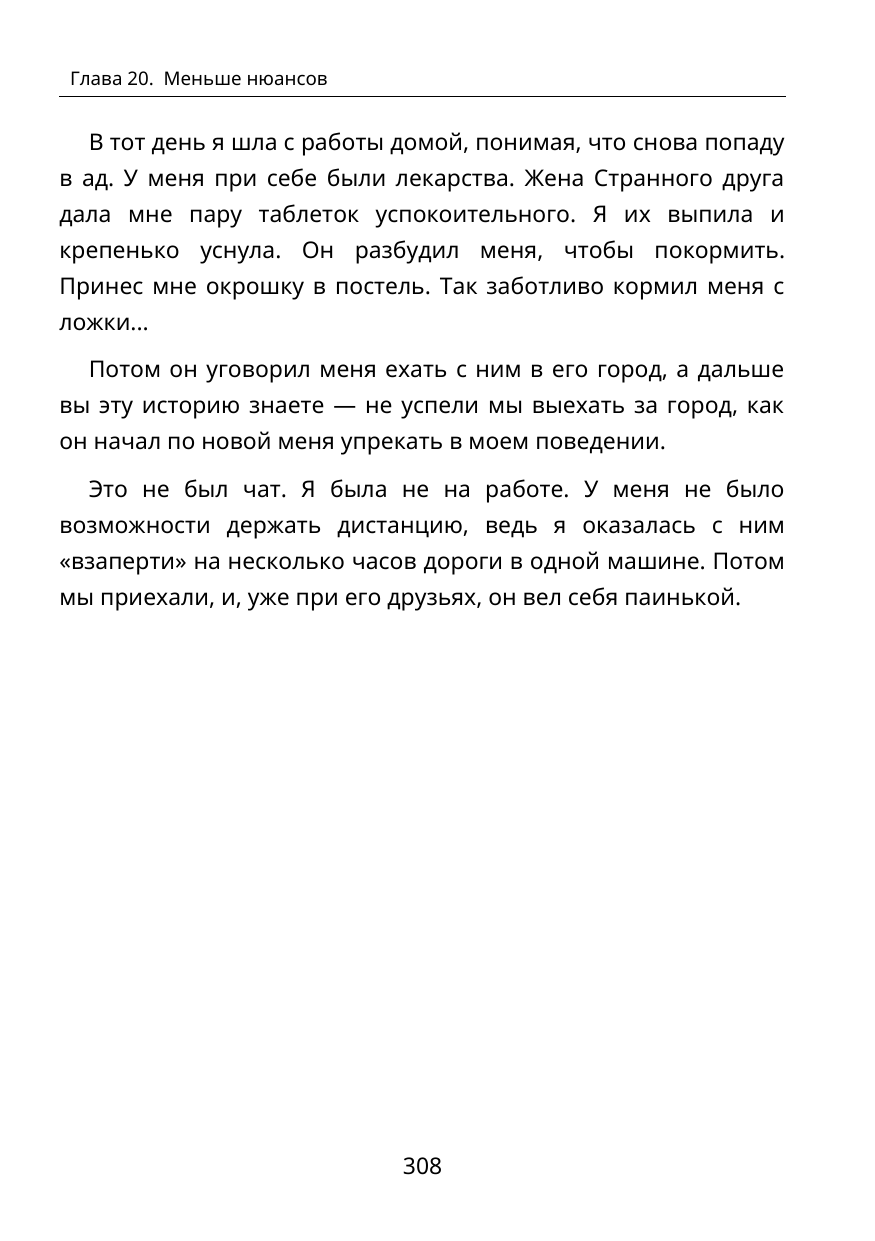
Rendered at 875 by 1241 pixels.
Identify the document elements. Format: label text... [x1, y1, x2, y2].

text Это не был чат. Я была не на работе. У меня не было возможности держать дистанцию, ведь я оказалась с ним «взаперти» на несколько часов дороги в одной машине. Потом мы приехали, и, уже при его друзьях, он вел себя паинькой. [59, 473, 786, 612]
text В тот день я шла с работы домой, понимая, что снова попаду в ад. У меня при себе были лекарства. Жена Странного друга дала мне пару таблеток успокоительного. Я их выпила и крепенько уснула. Он разбудил меня, чтобы покормить. Принес мне окрошку в постель. Так заботливо кормил меня с ложки... [59, 126, 786, 337]
text Потом он уговорил меня ехать с ним в его город, а дальше вы эту историю знаете — не успели мы выехать за город, как он начал по новой меня упрекать в моем поведении. [59, 353, 786, 457]
